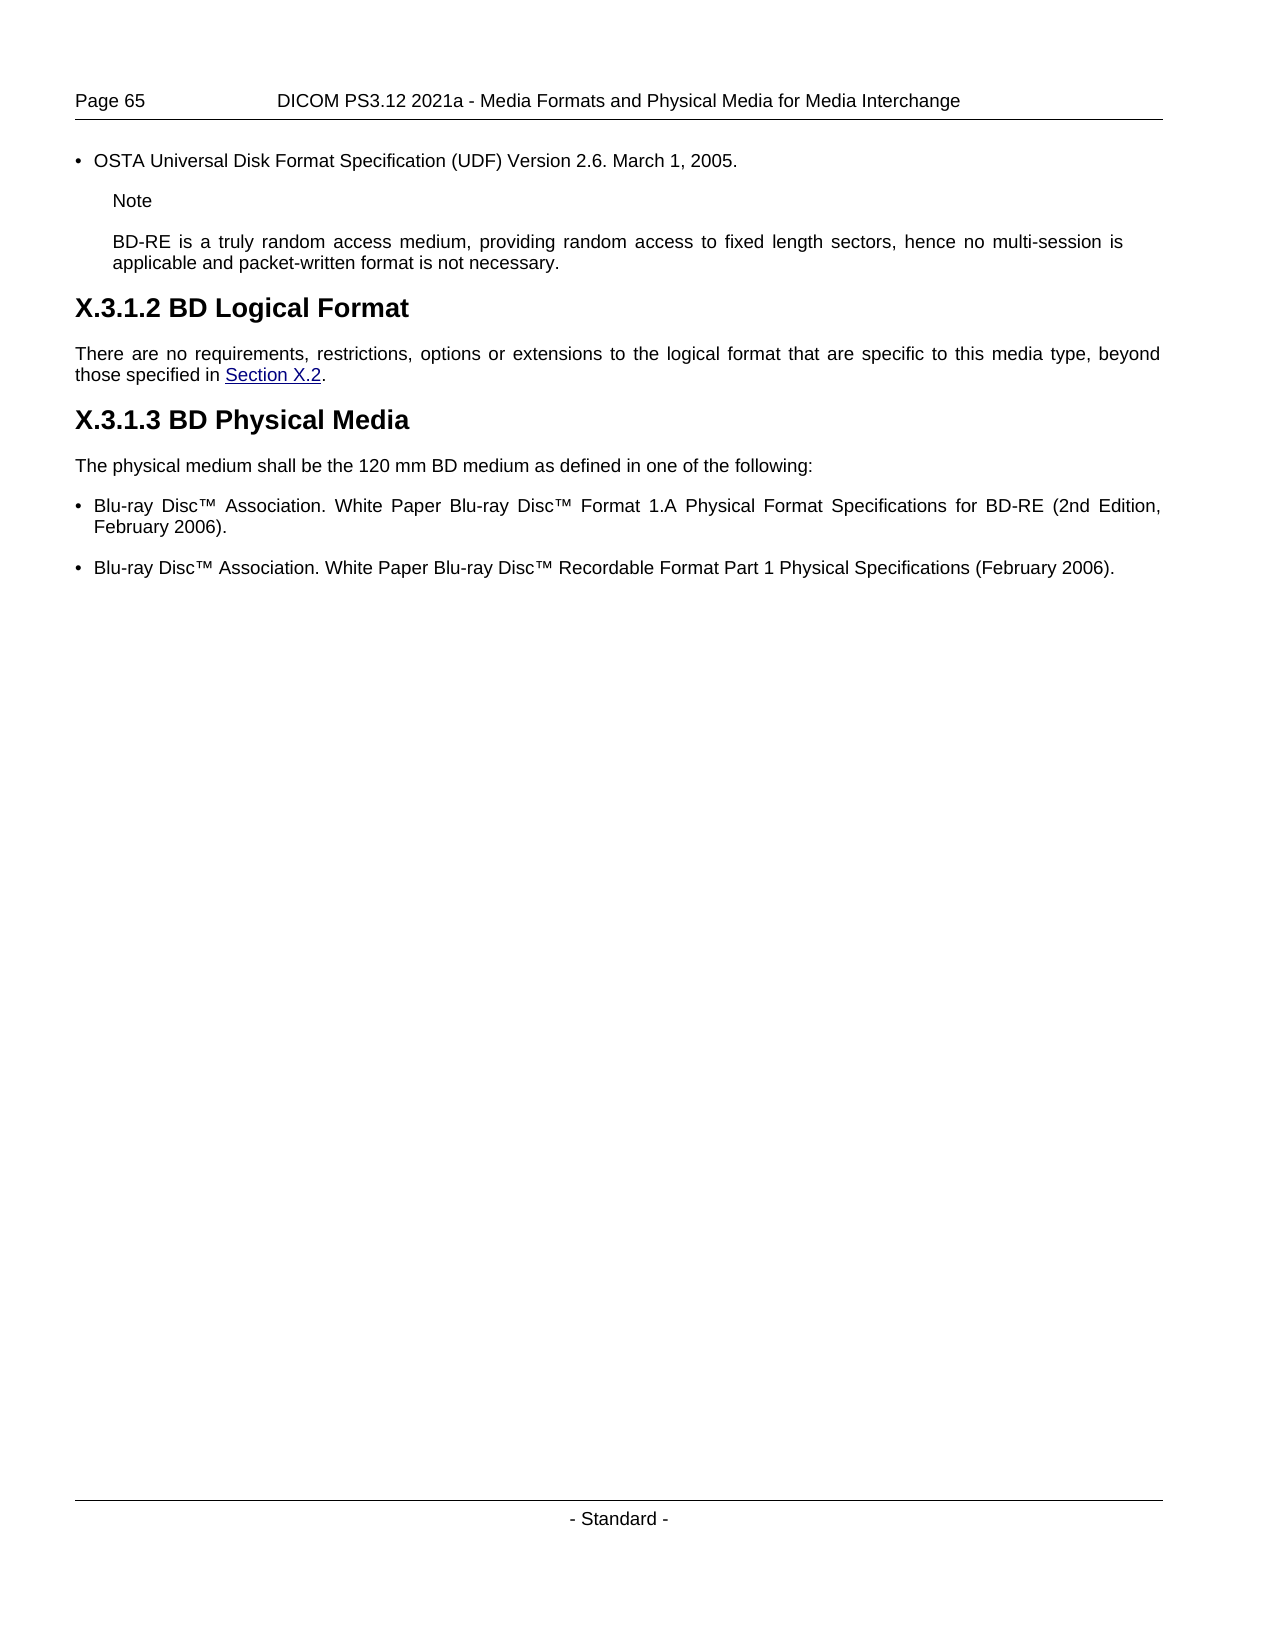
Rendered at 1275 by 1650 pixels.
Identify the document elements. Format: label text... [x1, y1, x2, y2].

text • Blu-ray Disc™ Association. White Paper Blu-ray Disc™ Format 1.A Physical Format Specifications for BD-RE (2nd Edition, February 2006). [75, 495, 1162, 538]
text Note [112, 190, 1125, 212]
text • OSTA Universal Disk Format Specification (UDF) Version 2.6. March 1, 2005. [75, 150, 1162, 172]
text • Blu-ray Disc™ Association. White Paper Blu-ray Disc™ Recordable Format Part 1 Physical Specifications (February 2006). [75, 557, 1162, 578]
text X.3.1.2 BD Logical Format [75, 292, 1162, 324]
text The physical medium shall be the 120 mm BD medium as defined in one of the following: [75, 454, 1162, 476]
text BD-RE is a truly random access medium, providing random access to fixed length sectors, hence no multi-session is applicable and packet-written format is not necessary. [112, 231, 1125, 274]
text There are no requirements, restrictions, options or extensions to the logical format that are specific to this media type, beyond those specified in Section X.2. [75, 342, 1162, 386]
text X.3.1.3 BD Physical Media [75, 404, 1162, 436]
